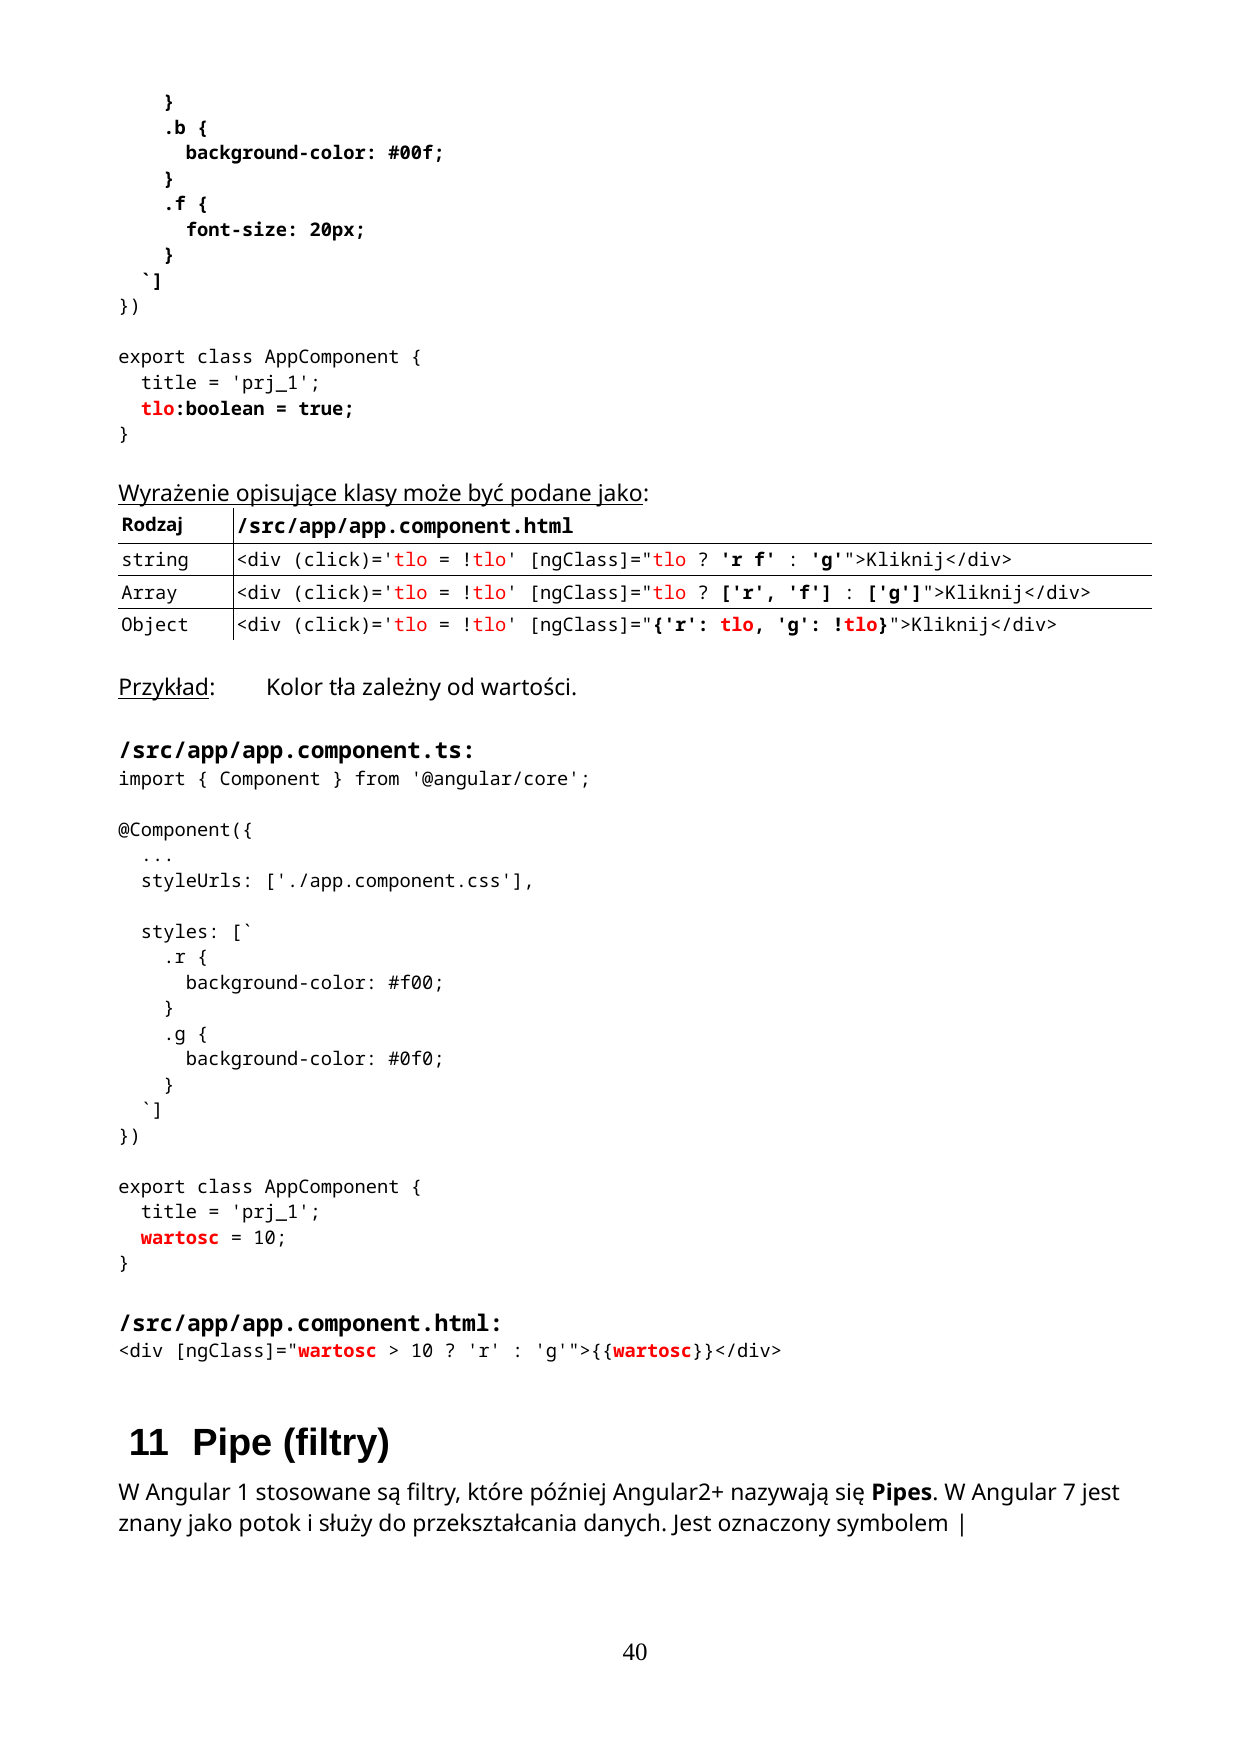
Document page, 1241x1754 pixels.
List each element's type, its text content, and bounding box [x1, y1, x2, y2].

text `] [118, 267, 1152, 293]
text }) [118, 1122, 1152, 1148]
text } [118, 88, 1152, 114]
text } [118, 1250, 1152, 1275]
text .g { [118, 1020, 1152, 1046]
text @Component({ [118, 816, 1152, 841]
text .f { [118, 191, 1152, 216]
subtitle Pipe (filtry) [118, 1419, 1152, 1463]
text background-color: #f00; [118, 969, 1152, 994]
text title = 'prj_1'; [118, 1199, 1152, 1224]
text Wyrażenie opisujące klasy może być podane jako: [118, 477, 1152, 508]
table_cell Object [118, 609, 233, 640]
text background-color: #00f; [118, 139, 1152, 165]
text `] [118, 1097, 1152, 1122]
text /src/app/app.component.html: [118, 1306, 1152, 1338]
table_cell string [118, 544, 233, 575]
text } [118, 994, 1152, 1020]
text font-size: 20px; [118, 216, 1152, 242]
text W Angular 1 stosowane są filtry, które później Angular2+ nazywają się Pipes. W Angular 7 jest znany jako potok i służy do przekształcania danych. Jest oznaczony symbolem | [118, 1476, 1152, 1538]
text <div [ngClass]="wartosc > 10 ? 'r' : 'g'">{{wartosc}}</div> [118, 1338, 1152, 1363]
text } [118, 420, 1152, 446]
text } [118, 1071, 1152, 1097]
text }) [118, 293, 1152, 318]
table_cell <div (click)='tlo = !tlo' [ngClass]="{'r': tlo, 'g': !tlo}">Kliknij</div> [234, 609, 1152, 640]
text } [118, 165, 1152, 191]
text background-color: #0f0; [118, 1046, 1152, 1071]
text export class AppComponent { [118, 344, 1152, 369]
table_header /src/app/app.component.html [234, 508, 1152, 543]
text styles: [` [118, 918, 1152, 943]
text .r { [118, 943, 1152, 969]
table_cell <div (click)='tlo = !tlo' [ngClass]="tlo ? ['r', 'f'] : ['g']">Kliknij</div> [234, 576, 1152, 607]
text tlo:boolean = true; [118, 395, 1152, 420]
text Przykład: Kolor tła zależny od wartości. [118, 671, 1152, 702]
text title = 'prj_1'; [118, 369, 1152, 395]
text export class AppComponent { [118, 1173, 1152, 1199]
text wartosc = 10; [118, 1224, 1152, 1250]
text styleUrls: ['./app.component.css'], [118, 867, 1152, 892]
text } [118, 242, 1152, 267]
text ... [118, 841, 1152, 867]
table_cell Array [118, 576, 233, 607]
table_cell <div (click)='tlo = !tlo' [ngClass]="tlo ? 'r f' : 'g'">Kliknij</div> [234, 544, 1152, 575]
table_header Rodzaj [118, 508, 233, 543]
text import { Component } from '@angular/core'; [118, 765, 1152, 790]
text /src/app/app.component.ts: [118, 733, 1152, 765]
text .b { [118, 114, 1152, 139]
